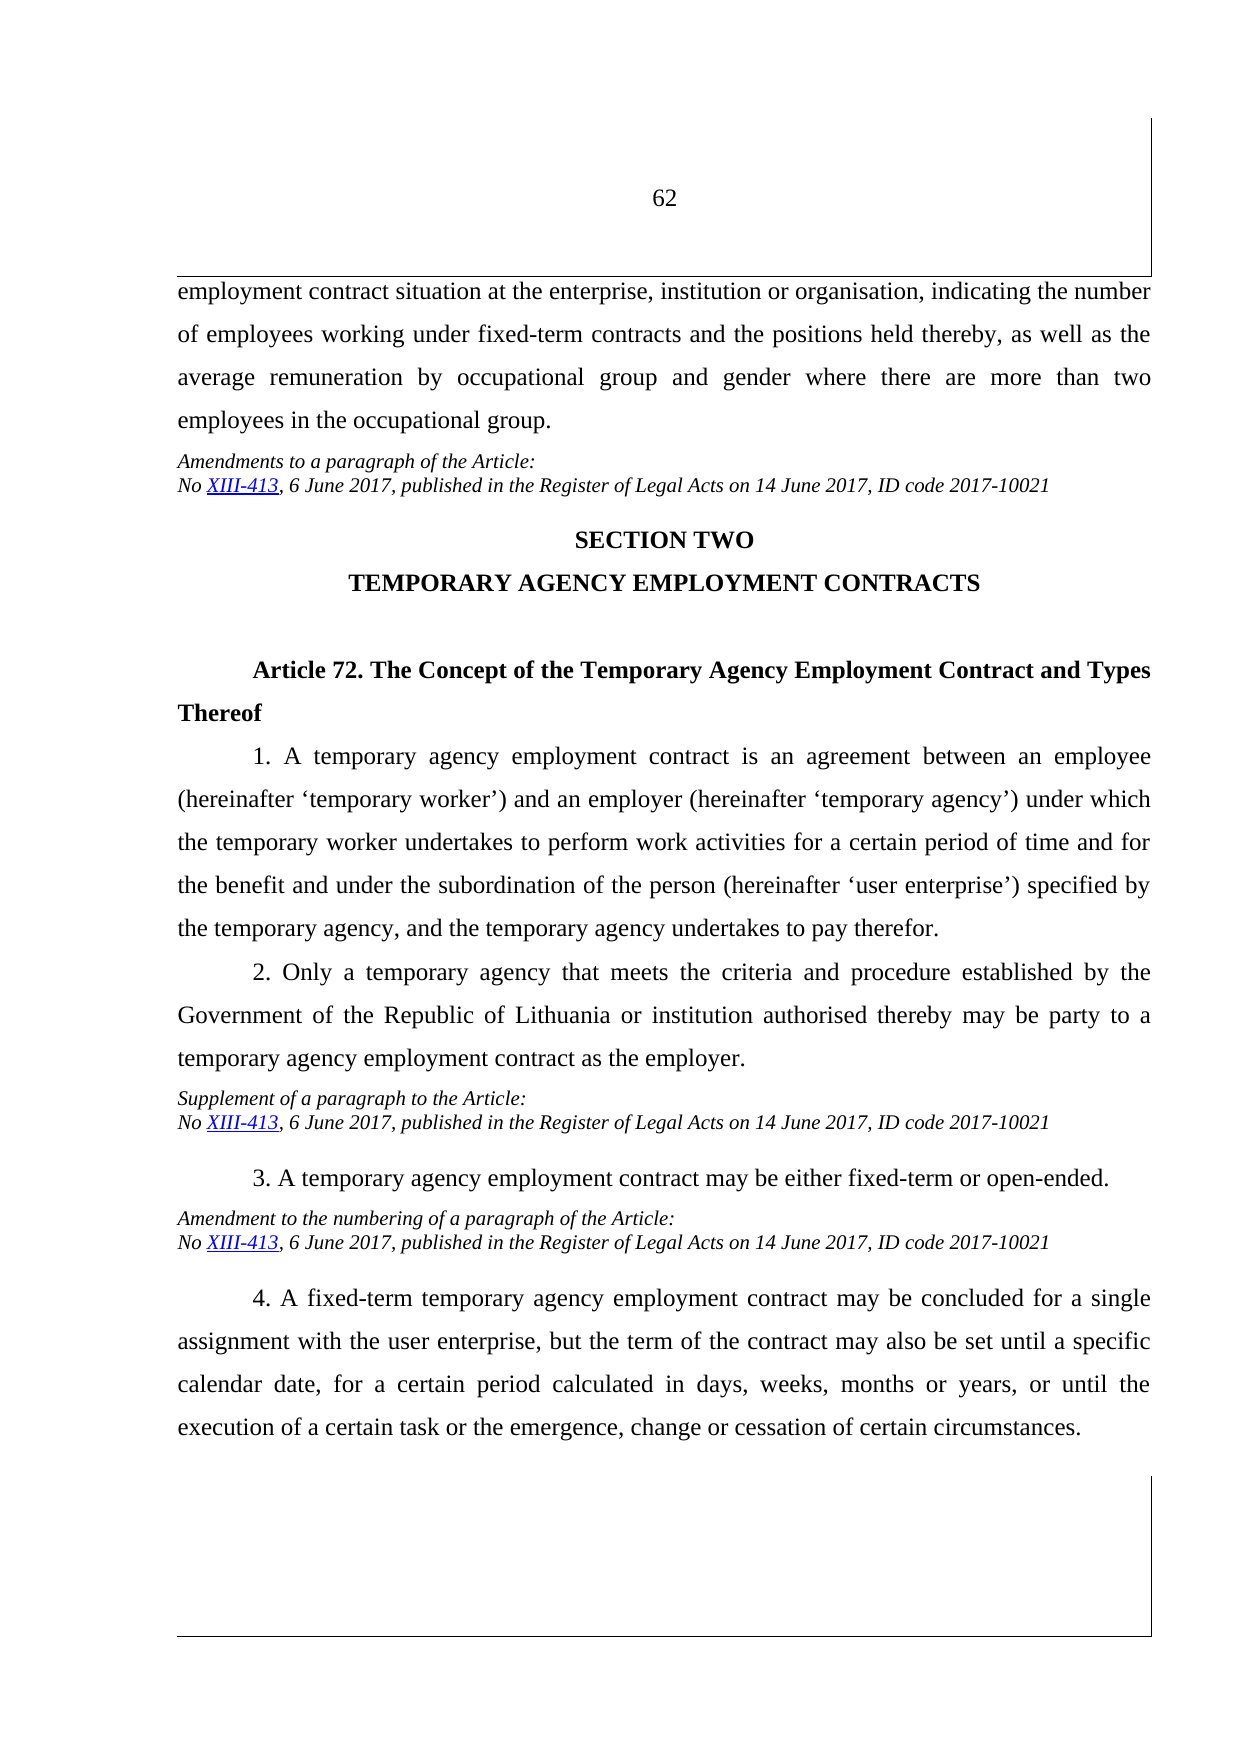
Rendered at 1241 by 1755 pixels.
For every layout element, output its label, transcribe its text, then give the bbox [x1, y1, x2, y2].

text Article 72. The Concept of the Temporary Agency Employment Contract and Types Thereof [177, 655, 1152, 727]
text Supplement of a paragraph to the Article: [177, 1086, 1152, 1110]
text employment contract situation at the enterprise, institution or organisation, indicating the number of employees working under fixed-term contracts and the positions held thereby, as well as the average remuneration by occupational group and gender where there are more than two employees in the occupational group. [177, 276, 1152, 434]
text Amendments to a paragraph of the Article: [177, 448, 1152, 473]
text 2. Only a temporary agency that meets the criteria and procedure established by the Government of the Republic of Lithuania or institution authorised thereby may be party to a temporary agency employment contract as the employer. [177, 957, 1152, 1072]
text No XIII-413, 6 June 2017, published in the Register of Legal Acts on 14 June 2017, ID code 2017-10021 [177, 1110, 1152, 1134]
text TEMPORARY AGENCY EMPLOYMENT CONTRACTS [177, 568, 1152, 597]
text No XIII-413, 6 June 2017, published in the Register of Legal Acts on 14 June 2017, ID code 2017-10021 [177, 1230, 1152, 1254]
text 4. A fixed-term temporary agency employment contract may be concluded for a single assignment with the user enterprise, but the term of the contract may also be set until a specific calendar date, for a certain period calculated in days, weeks, months or years, or until the execution of a certain task or the emergence, change or cessation of certain circumstances. [177, 1283, 1152, 1441]
text SECTION TWO [177, 525, 1152, 554]
text 1. A temporary agency employment contract is an agreement between an employee (hereinafter ‘temporary worker’) and an employer (hereinafter ‘temporary agency’) under which the temporary worker undertakes to perform work activities for a certain period of time and for the benefit and under the subordination of the person (hereinafter ‘user enterprise’) specified by the temporary agency, and the temporary agency undertakes to pay therefor. [177, 741, 1152, 942]
text No XIII-413, 6 June 2017, published in the Register of Legal Acts on 14 June 2017, ID code 2017-10021 [177, 473, 1152, 497]
text 3. A temporary agency employment contract may be either fixed-term or open-ended. [177, 1163, 1152, 1192]
text Amendment to the numbering of a paragraph of the Article: [177, 1206, 1152, 1230]
